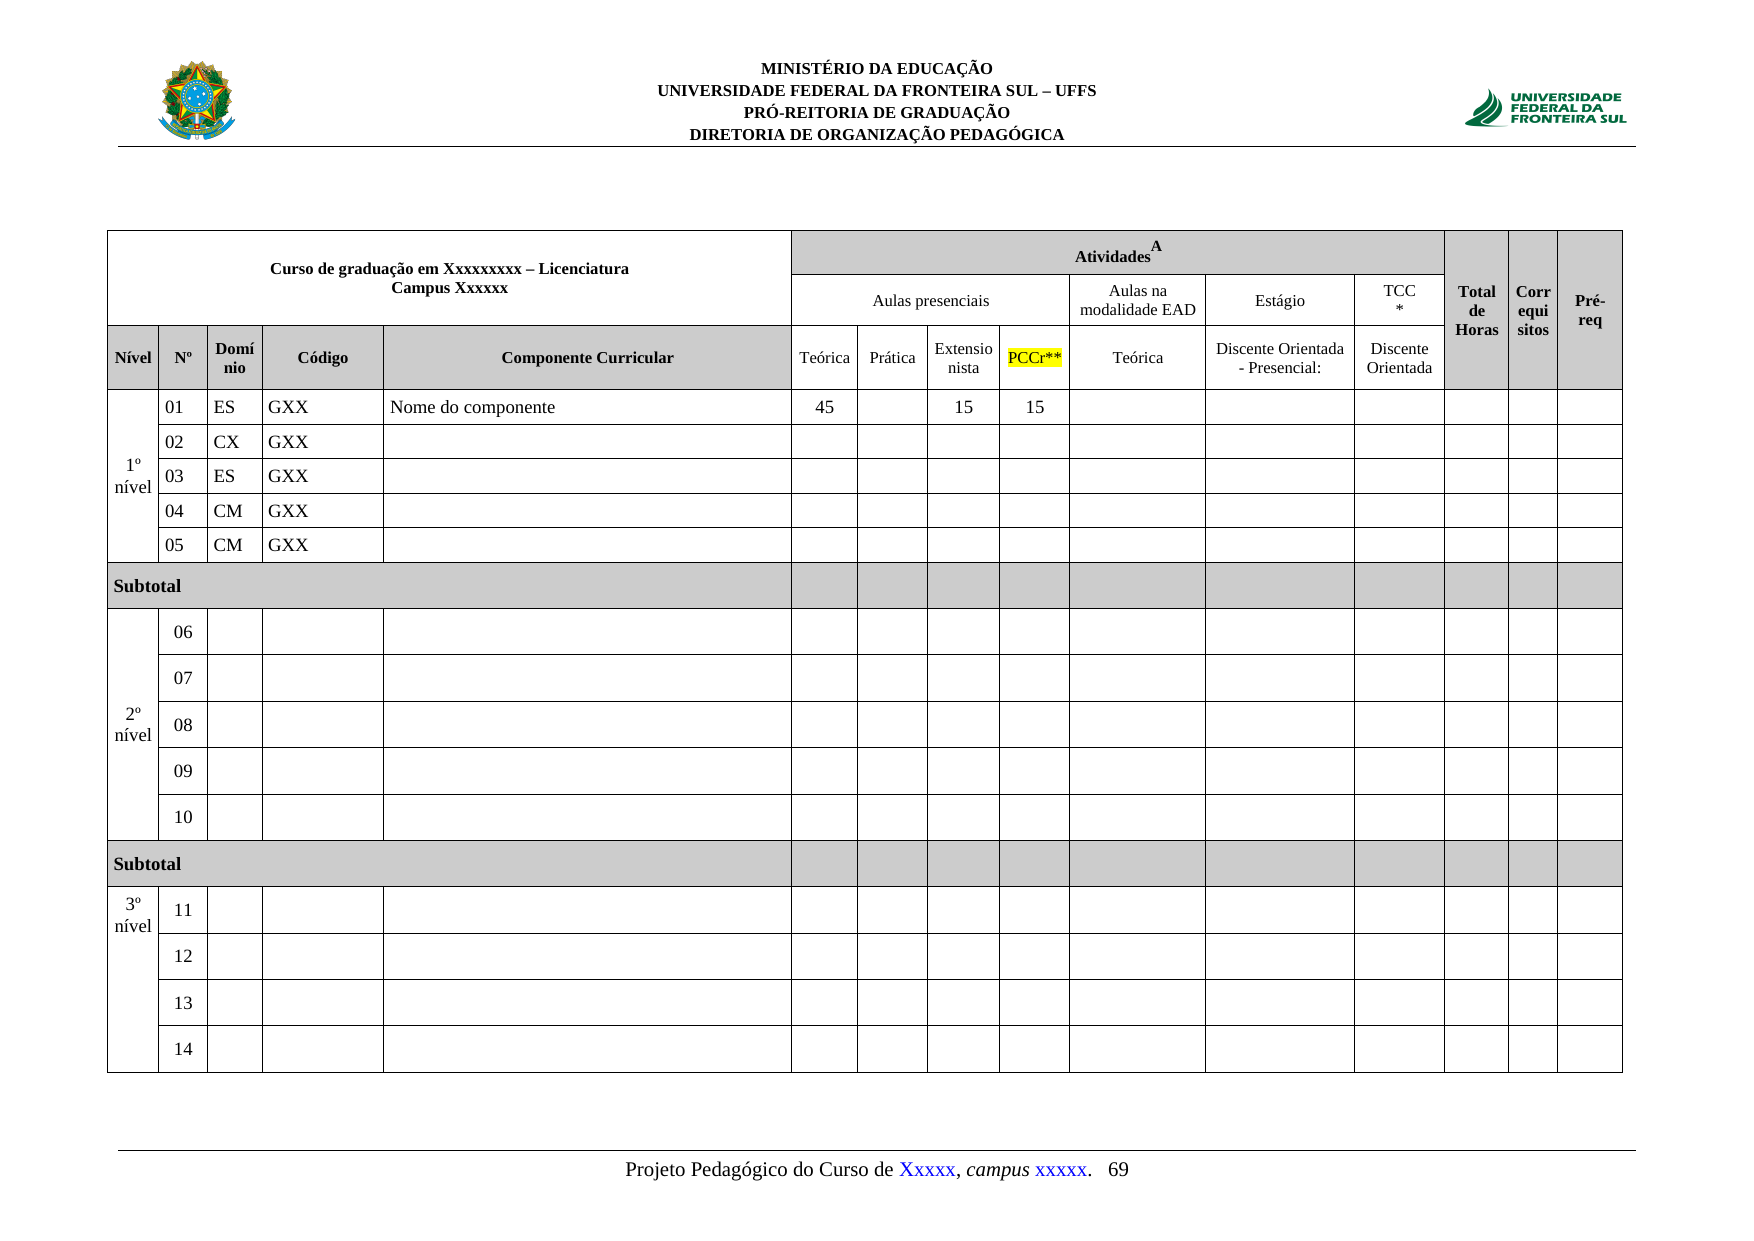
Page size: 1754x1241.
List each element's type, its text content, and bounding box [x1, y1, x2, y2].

table_cell [858, 563, 927, 608]
table_header Correquisitos [1509, 231, 1557, 389]
table_cell Discente Orientada [1355, 326, 1444, 389]
table_cell [1206, 390, 1354, 424]
table_cell [1206, 887, 1354, 932]
table_cell [792, 795, 857, 840]
table_cell Teórica [792, 326, 857, 389]
table_cell [208, 609, 262, 654]
table_cell [1000, 655, 1069, 701]
table_cell Nome do componente [384, 390, 791, 424]
table_cell [1445, 934, 1508, 979]
table_cell [1000, 980, 1069, 1025]
table_cell CX [208, 425, 262, 458]
table_cell [1509, 528, 1557, 562]
table_cell [1509, 459, 1557, 493]
table_cell [1445, 841, 1508, 886]
table_cell [1070, 609, 1205, 654]
table_cell [1509, 494, 1557, 527]
table_cell [1445, 702, 1508, 747]
table_cell 14 [159, 1026, 207, 1072]
table_cell [1355, 494, 1444, 527]
table_cell [1445, 795, 1508, 840]
table_cell [1509, 390, 1557, 424]
table_cell Aulas na modalidade EAD [1070, 275, 1205, 325]
table_cell [1070, 934, 1205, 979]
table_cell [928, 795, 999, 840]
table_cell [1445, 425, 1508, 458]
table_cell [858, 795, 927, 840]
table_cell [1000, 459, 1069, 493]
table_cell [1070, 980, 1205, 1025]
table_cell [1558, 702, 1622, 747]
table_cell 09 [159, 748, 207, 793]
table_cell [1558, 425, 1622, 458]
table_cell [384, 609, 791, 654]
table_cell [1206, 702, 1354, 747]
table_cell [928, 609, 999, 654]
table_cell [1355, 980, 1444, 1025]
table_cell [1206, 609, 1354, 654]
table_cell [208, 1026, 262, 1072]
table_cell [1558, 459, 1622, 493]
table_cell [1445, 528, 1508, 562]
table_cell [1509, 980, 1557, 1025]
table_cell [1355, 748, 1444, 793]
table_cell [1445, 459, 1508, 493]
table_cell [858, 702, 927, 747]
table_cell [1070, 655, 1205, 701]
table_cell [1558, 980, 1622, 1025]
table_cell [1558, 934, 1622, 979]
table_cell ES [208, 459, 262, 493]
table_cell [208, 748, 262, 793]
table_cell CM [208, 494, 262, 527]
table_cell [1558, 1026, 1622, 1072]
table_cell [928, 425, 999, 458]
table_cell [384, 980, 791, 1025]
table_cell [1206, 795, 1354, 840]
table_cell [208, 980, 262, 1025]
table_cell 11 [159, 887, 207, 932]
table_cell [1558, 609, 1622, 654]
table_cell 02 [159, 425, 207, 458]
table_cell [263, 748, 383, 793]
table_cell 1º nível [108, 390, 158, 562]
table_cell Teórica [1070, 326, 1205, 389]
table_cell [384, 459, 791, 493]
table_cell Subtotal [108, 841, 791, 886]
table_cell [1070, 425, 1205, 458]
table_cell [858, 528, 927, 562]
table_cell [792, 934, 857, 979]
table_cell [928, 494, 999, 527]
table_cell [1206, 563, 1354, 608]
table_cell [928, 934, 999, 979]
table_cell [1509, 655, 1557, 701]
table_cell [1355, 934, 1444, 979]
table_cell [263, 1026, 383, 1072]
table_cell [1355, 655, 1444, 701]
table_cell [1355, 390, 1444, 424]
table_header Pré-req [1558, 231, 1622, 389]
table_cell [792, 748, 857, 793]
table_cell [1206, 841, 1354, 886]
table_cell [1070, 795, 1205, 840]
table_cell [1509, 841, 1557, 886]
table_cell [858, 655, 927, 701]
table_cell 01 [159, 390, 207, 424]
table_cell [928, 980, 999, 1025]
table_cell [858, 494, 927, 527]
table_cell 07 [159, 655, 207, 701]
table_cell [792, 425, 857, 458]
table_cell [1355, 887, 1444, 932]
table_cell Discente Orientada - Presencial: [1206, 326, 1354, 389]
table_cell [208, 655, 262, 701]
table_cell [858, 1026, 927, 1072]
table_cell [1206, 459, 1354, 493]
table_cell GXX [263, 459, 383, 493]
table_cell Nível [108, 326, 158, 389]
table_cell 03 [159, 459, 207, 493]
table_cell [384, 795, 791, 840]
table_cell [1355, 425, 1444, 458]
table_cell [1558, 748, 1622, 793]
table_cell [1355, 795, 1444, 840]
table_cell [263, 934, 383, 979]
table_cell [1355, 609, 1444, 654]
table_cell [1206, 425, 1354, 458]
table_cell [208, 887, 262, 932]
table_cell 45 [792, 390, 857, 424]
table_cell [1558, 887, 1622, 932]
table_cell Aulas presenciais [792, 275, 1069, 325]
table_cell [263, 609, 383, 654]
table_cell [858, 934, 927, 979]
table_cell [384, 934, 791, 979]
table_cell 04 [159, 494, 207, 527]
table_cell Subtotal [108, 563, 791, 608]
table_cell [1445, 748, 1508, 793]
table_cell [1000, 841, 1069, 886]
table_cell [1558, 390, 1622, 424]
table_cell [1070, 748, 1205, 793]
table_cell [1355, 459, 1444, 493]
table_cell [384, 528, 791, 562]
table_cell [858, 841, 927, 886]
table_cell [1445, 1026, 1508, 1072]
table_cell [792, 609, 857, 654]
table_cell Componente Curricular [384, 326, 791, 389]
table_cell GXX [263, 425, 383, 458]
table_cell [792, 887, 857, 932]
table_cell [1445, 390, 1508, 424]
table_cell [1070, 528, 1205, 562]
table_cell ES [208, 390, 262, 424]
table_cell [858, 980, 927, 1025]
table_cell [792, 494, 857, 527]
table_cell [1509, 887, 1557, 932]
table_cell [1558, 841, 1622, 886]
table_cell [1445, 609, 1508, 654]
table_cell [1070, 1026, 1205, 1072]
table_cell [1509, 609, 1557, 654]
table_cell [384, 425, 791, 458]
table_cell Nº [159, 326, 207, 389]
table_cell [1445, 980, 1508, 1025]
table_cell [384, 1026, 791, 1072]
table_cell Prática [858, 326, 927, 389]
table_cell [792, 563, 857, 608]
table_cell [1558, 655, 1622, 701]
table_cell [928, 887, 999, 932]
table_cell [1509, 563, 1557, 608]
table_cell [384, 655, 791, 701]
table_cell [1000, 425, 1069, 458]
table_cell [1509, 934, 1557, 979]
table_cell Extensionista [928, 326, 999, 389]
table_cell TCC * [1355, 275, 1444, 325]
table_cell [384, 887, 791, 932]
table_cell [1445, 887, 1508, 932]
table_cell [858, 748, 927, 793]
table_cell [1000, 563, 1069, 608]
table_cell 13 [159, 980, 207, 1025]
table_cell [858, 609, 927, 654]
table_cell [858, 425, 927, 458]
table_cell [1000, 748, 1069, 793]
table_cell [1355, 563, 1444, 608]
table_cell [1509, 702, 1557, 747]
table_cell 12 [159, 934, 207, 979]
table_cell [1558, 563, 1622, 608]
table_cell [1070, 702, 1205, 747]
table_cell [1558, 795, 1622, 840]
table_cell [928, 1026, 999, 1072]
table_cell [792, 459, 857, 493]
table_cell CM [208, 528, 262, 562]
table_cell [1558, 528, 1622, 562]
picture [1454, 80, 1640, 136]
table_cell 2º nível [108, 609, 158, 840]
table_cell [1206, 1026, 1354, 1072]
table_cell [792, 528, 857, 562]
table_header AtividadesA [792, 231, 1444, 274]
table_cell [1206, 494, 1354, 527]
table_cell [1206, 748, 1354, 793]
table_cell [1000, 887, 1069, 932]
picture [158, 61, 236, 140]
table_cell [208, 795, 262, 840]
table_cell [858, 887, 927, 932]
table_cell Estágio [1206, 275, 1354, 325]
table_cell [263, 887, 383, 932]
table_cell 15 [1000, 390, 1069, 424]
table_cell [1000, 528, 1069, 562]
table_cell [1070, 459, 1205, 493]
table_cell [928, 459, 999, 493]
table_cell [858, 459, 927, 493]
table_cell [1206, 980, 1354, 1025]
table_cell [1000, 609, 1069, 654]
table_cell Código [263, 326, 383, 389]
table_cell [1355, 528, 1444, 562]
table_cell [792, 841, 857, 886]
table_cell [263, 795, 383, 840]
table_cell [1206, 528, 1354, 562]
table_cell [1070, 563, 1205, 608]
table_cell [263, 980, 383, 1025]
table_cell [384, 748, 791, 793]
table_cell GXX [263, 528, 383, 562]
table_cell [858, 390, 927, 424]
table_cell [1558, 494, 1622, 527]
table_cell 06 [159, 609, 207, 654]
table_cell [1445, 563, 1508, 608]
table_header Curso de graduação em Xxxxxxxxx – Licenciatura Campus Xxxxxx [108, 231, 791, 325]
table_header Total de Horas [1445, 231, 1508, 389]
table_cell [1355, 702, 1444, 747]
table_cell [384, 702, 791, 747]
table_cell [1000, 1026, 1069, 1072]
table_cell [1206, 934, 1354, 979]
table_cell [928, 528, 999, 562]
table_cell [208, 702, 262, 747]
table_cell GXX [263, 390, 383, 424]
table_cell 3º nível [108, 887, 158, 1072]
table_cell [1509, 1026, 1557, 1072]
table_cell [1070, 887, 1205, 932]
table_cell [1445, 494, 1508, 527]
table_cell [1206, 655, 1354, 701]
table_cell PCCr** [1000, 326, 1069, 389]
table_cell [1509, 795, 1557, 840]
table_cell [1070, 841, 1205, 886]
table_cell [1000, 795, 1069, 840]
table_cell [263, 702, 383, 747]
table_cell [928, 563, 999, 608]
table_cell [1509, 425, 1557, 458]
table_cell [1355, 1026, 1444, 1072]
table_cell [928, 655, 999, 701]
table_cell 10 [159, 795, 207, 840]
table_cell [1000, 702, 1069, 747]
table_cell [792, 980, 857, 1025]
table_cell [792, 655, 857, 701]
table_cell [384, 494, 791, 527]
table_cell [263, 655, 383, 701]
table_cell [1070, 390, 1205, 424]
table_cell 15 [928, 390, 999, 424]
table_cell [928, 841, 999, 886]
table_cell [1000, 934, 1069, 979]
table_cell [792, 1026, 857, 1072]
table_cell [928, 748, 999, 793]
table_cell [1355, 841, 1444, 886]
table_cell 08 [159, 702, 207, 747]
table_cell [1509, 748, 1557, 793]
table_cell Domínio [208, 326, 262, 389]
table_cell GXX [263, 494, 383, 527]
table_cell [208, 934, 262, 979]
table_cell [1070, 494, 1205, 527]
table_cell [1445, 655, 1508, 701]
table_cell [792, 702, 857, 747]
table_cell [928, 702, 999, 747]
table_cell [1000, 494, 1069, 527]
table_cell 05 [159, 528, 207, 562]
